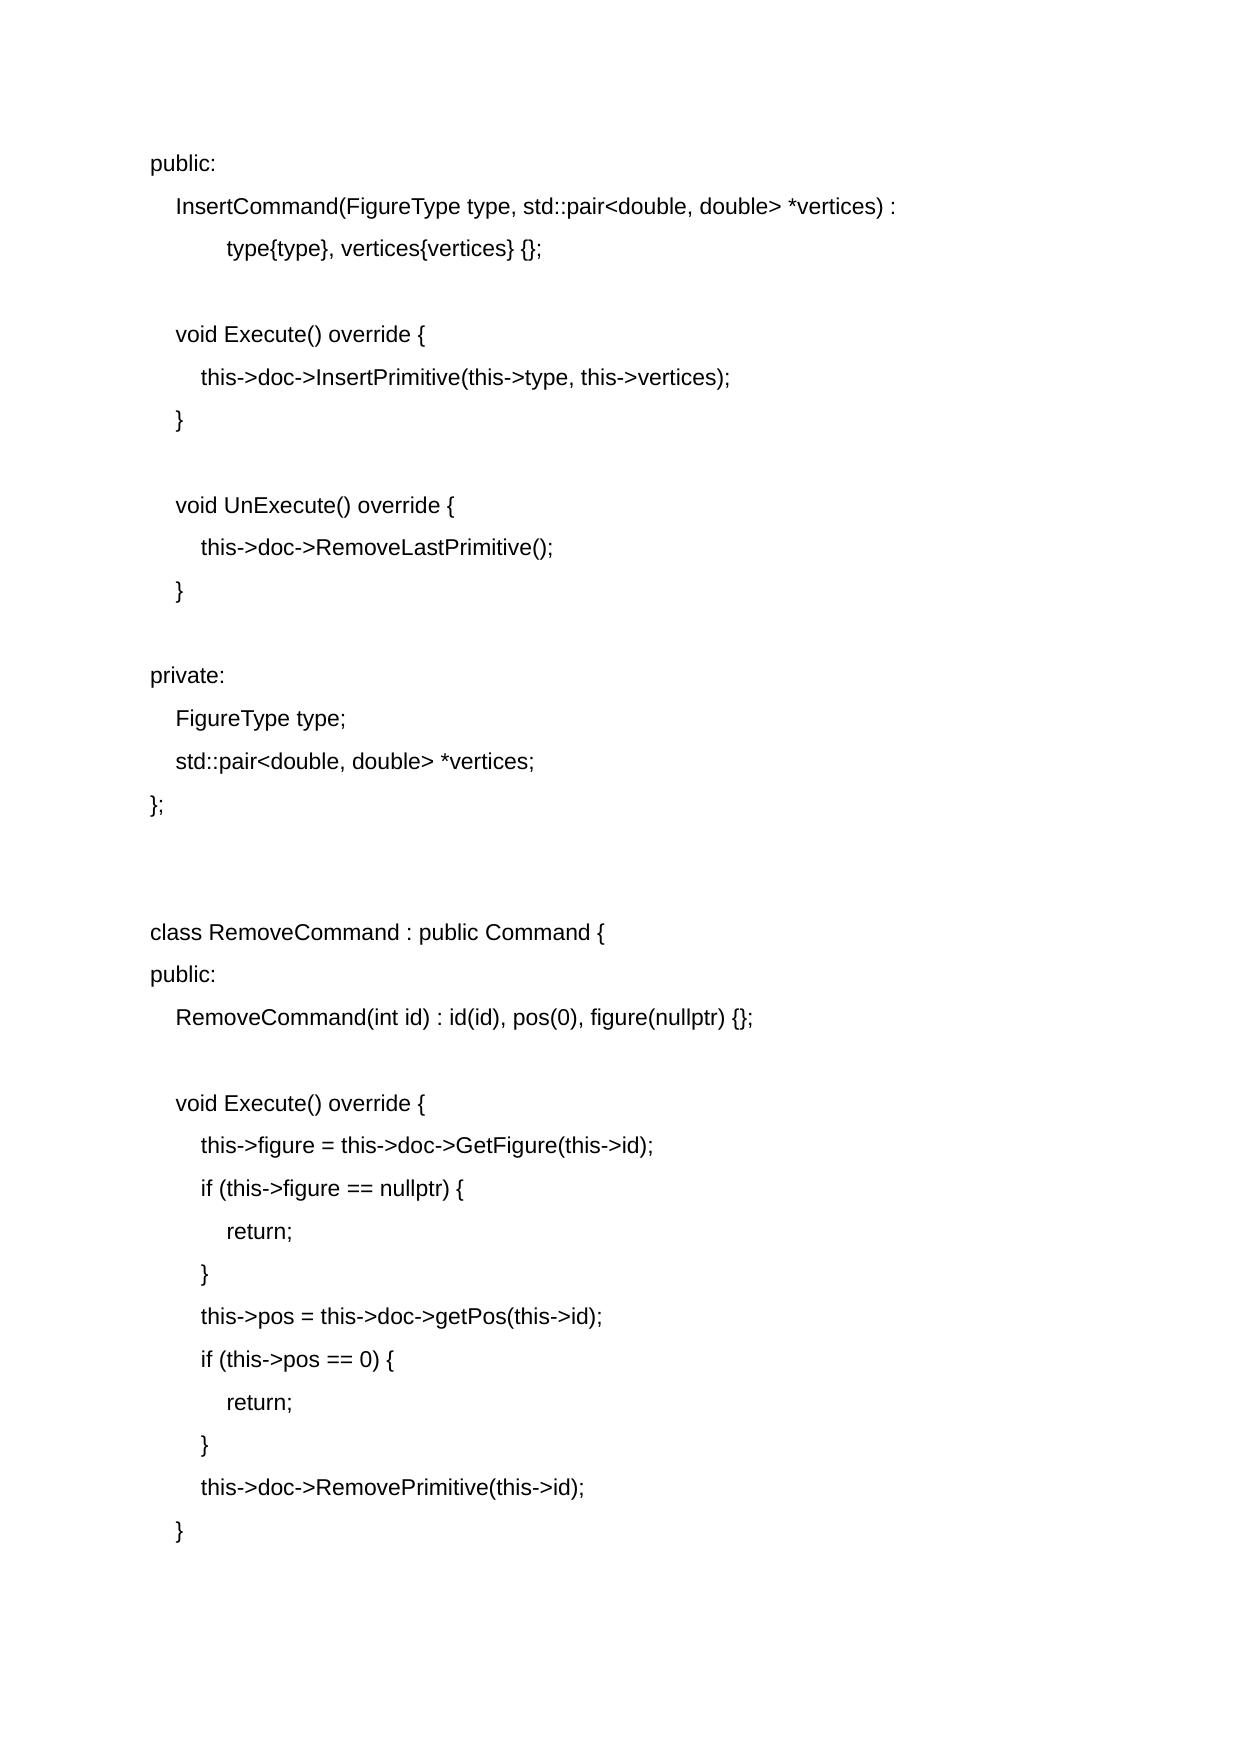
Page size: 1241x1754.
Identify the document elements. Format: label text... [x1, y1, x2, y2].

text class RemoveCommand : public Command { [150, 919, 1090, 945]
text if (this->pos == 0) { [150, 1346, 1090, 1372]
text this->doc->RemoveLastPrimitive(); [150, 534, 1090, 561]
text return; [150, 1218, 1090, 1244]
text } [150, 577, 1090, 603]
text if (this->figure == nullptr) { [150, 1175, 1090, 1201]
text } [150, 1260, 1090, 1287]
text this->doc->RemovePrimitive(this->id); [150, 1474, 1090, 1500]
text } [150, 406, 1090, 433]
text }; [150, 791, 1090, 817]
text this->pos = this->doc->getPos(this->id); [150, 1303, 1090, 1329]
text this->figure = this->doc->GetFigure(this->id); [150, 1132, 1090, 1159]
text void Execute() override { [150, 1089, 1090, 1116]
text this->doc->InsertPrimitive(this->type, this->vertices); [150, 363, 1090, 390]
text private: [150, 662, 1090, 689]
text public: [150, 150, 1090, 176]
text FigureType type; [150, 705, 1090, 732]
text void Execute() override { [150, 321, 1090, 347]
text type{type}, vertices{vertices} {}; [150, 235, 1090, 262]
text public: [150, 961, 1090, 988]
text std::pair<double, double> *vertices; [150, 748, 1090, 774]
text void UnExecute() override { [150, 492, 1090, 518]
text } [150, 1431, 1090, 1458]
text } [150, 1517, 1090, 1543]
text InsertCommand(FigureType type, std::pair<double, double> *vertices) : [150, 193, 1090, 219]
text return; [150, 1388, 1090, 1415]
text RemoveCommand(int id) : id(id), pos(0), figure(nullptr) {}; [150, 1004, 1090, 1031]
